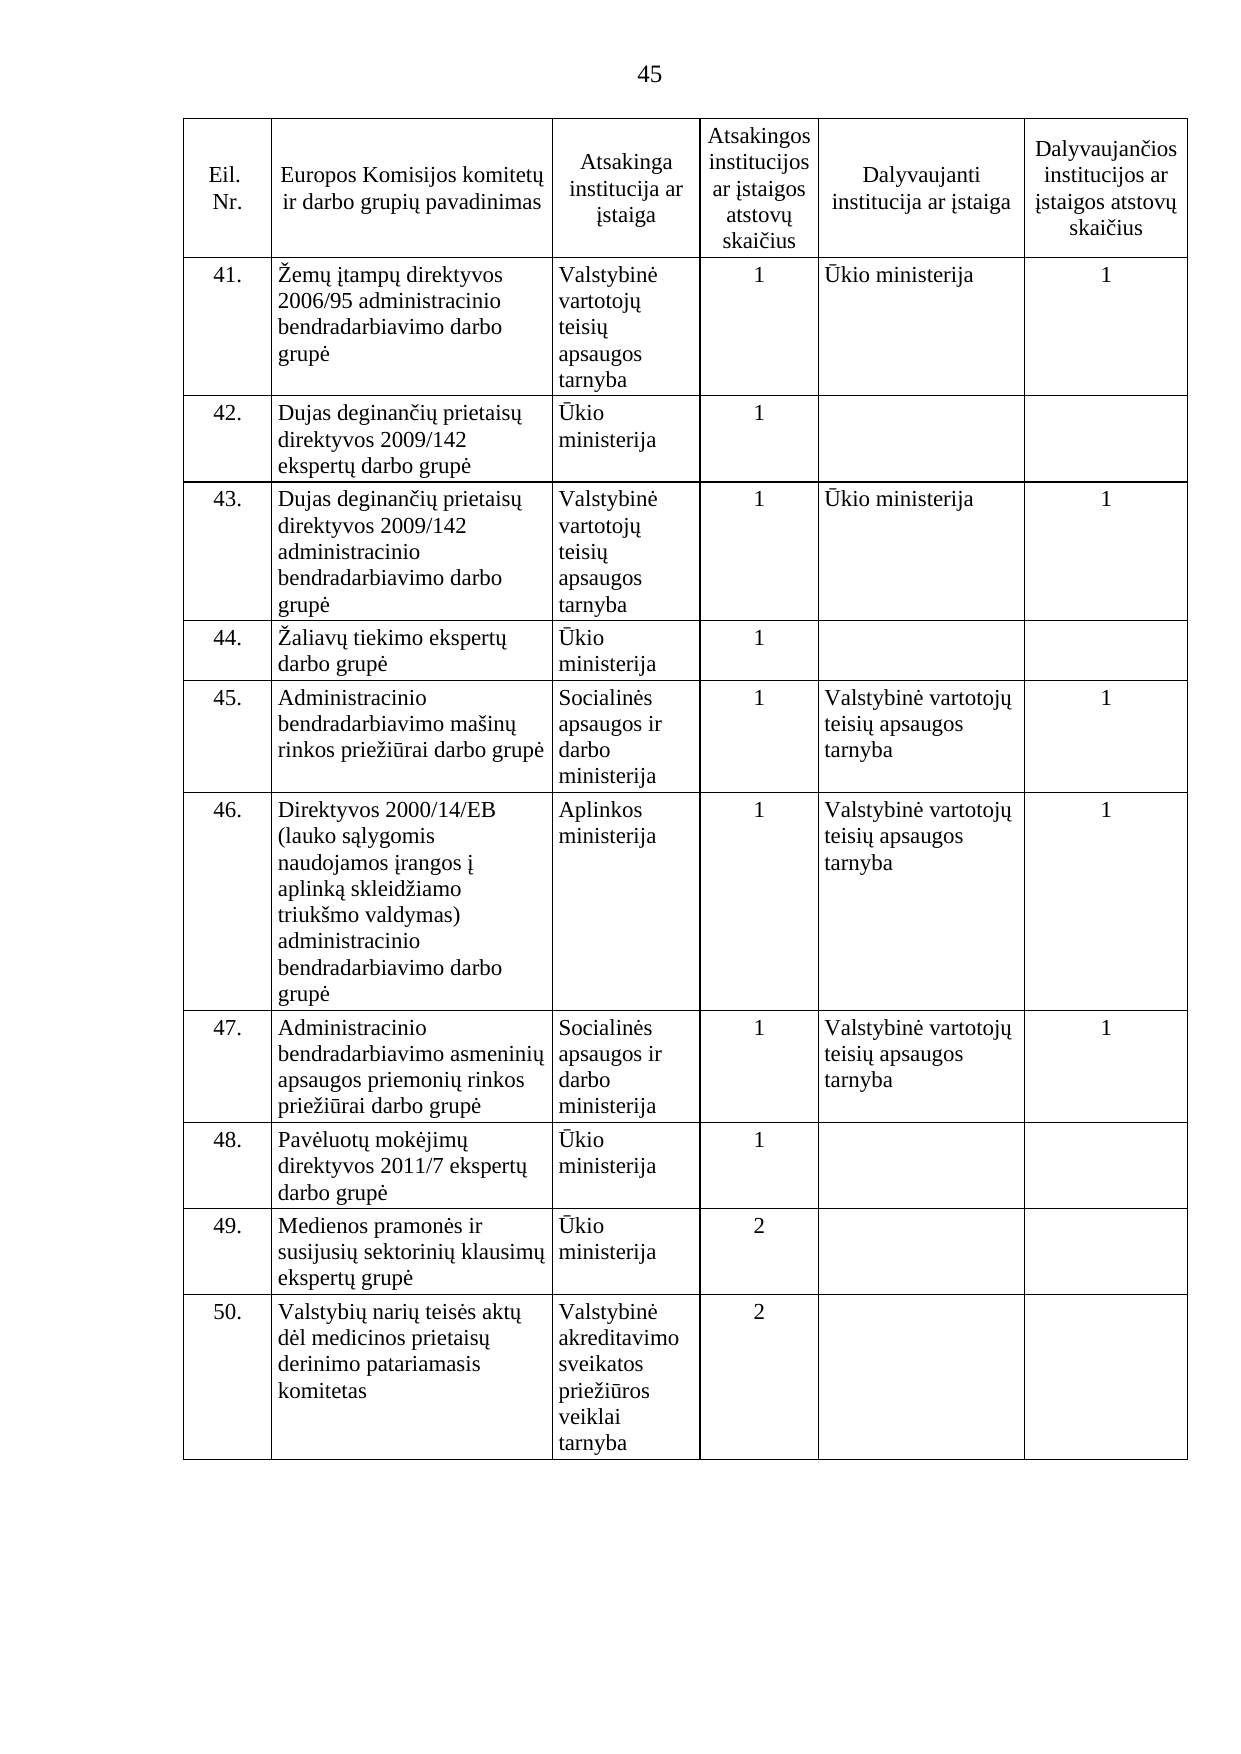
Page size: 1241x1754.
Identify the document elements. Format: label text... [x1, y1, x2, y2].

table_cell 43. [184, 483, 271, 620]
table_cell Dujas deginančių prietaisų direktyvos 2009/142 ekspertų darbo grupė [272, 396, 552, 481]
table_cell Ūkio ministerija [553, 1209, 699, 1294]
table_header Eil. Nr. [184, 119, 271, 257]
table_cell 1 [701, 621, 818, 679]
table_cell Valstybinė vartotojų teisių apsaugos tarnyba [819, 793, 1024, 1009]
table_cell 45. [184, 681, 271, 792]
table_cell [819, 396, 1024, 481]
table_header Dalyvaujančios institucijos ar įstaigos atstovų skaičius [1025, 119, 1187, 257]
table_cell Administracinio bendradarbiavimo asmeninių apsaugos priemonių rinkos priežiūrai darbo grupė [272, 1011, 552, 1122]
table_cell Ūkio ministerija [553, 621, 699, 679]
table_cell [819, 621, 1024, 679]
table_cell Ūkio ministerija [553, 1123, 699, 1208]
table_cell Valstybinė vartotojų teisių apsaugos tarnyba [819, 1011, 1024, 1122]
table_cell 2 [701, 1209, 818, 1294]
table_cell Administracinio bendradarbiavimo mašinų rinkos priežiūrai darbo grupė [272, 681, 552, 792]
table_cell 50. [184, 1295, 271, 1459]
table_cell Medienos pramonės ir susijusių sektorinių klausimų ekspertų grupė [272, 1209, 552, 1294]
table_cell 1 [1025, 483, 1187, 620]
table_header Atsakinga institucija ar įstaiga [553, 119, 699, 257]
table_cell Socialinės apsaugos ir darbo ministerija [553, 681, 699, 792]
table_cell [1025, 621, 1187, 679]
table_cell Valstybinė akreditavimo sveikatos priežiūros veiklai tarnyba [553, 1295, 699, 1459]
table_cell 42. [184, 396, 271, 481]
table_cell Ūkio ministerija [819, 483, 1024, 620]
table_cell 1 [701, 681, 818, 792]
table_cell Socialinės apsaugos ir darbo ministerija [553, 1011, 699, 1122]
table_cell Direktyvos 2000/14/EB (lauko sąlygomis naudojamos įrangos į aplinką skleidžiamo triukšmo valdymas) administracinio bendradarbiavimo darbo grupė [272, 793, 552, 1009]
table_cell Aplinkos ministerija [553, 793, 699, 1009]
table_cell 1 [1025, 258, 1187, 395]
table_cell 1 [1025, 793, 1187, 1009]
table_cell 1 [701, 483, 818, 620]
table_cell [1025, 1295, 1187, 1459]
table_cell 2 [701, 1295, 818, 1459]
table_cell Ūkio ministerija [553, 396, 699, 481]
table_cell 41. [184, 258, 271, 395]
table_cell 1 [1025, 681, 1187, 792]
table_header Atsakingos institucijos ar įstaigos atstovų skaičius [701, 119, 818, 257]
table_cell 48. [184, 1123, 271, 1208]
table_cell Valstybinė vartotojų teisių apsaugos tarnyba [819, 681, 1024, 792]
table_cell Dujas deginančių prietaisų direktyvos 2009/142 administracinio bendradarbiavimo darbo grupė [272, 483, 552, 620]
table_cell 44. [184, 621, 271, 679]
table_cell 1 [701, 1123, 818, 1208]
table_header Dalyvaujanti institucija ar įstaiga [819, 119, 1024, 257]
table_cell [819, 1123, 1024, 1208]
table_cell Žemų įtampų direktyvos 2006/95 administracinio bendradarbiavimo darbo grupė [272, 258, 552, 395]
table_cell [819, 1295, 1024, 1459]
table_cell 1 [701, 258, 818, 395]
table_cell Valstybinė vartotojų teisių apsaugos tarnyba [553, 483, 699, 620]
table_cell [1025, 1123, 1187, 1208]
table_cell 46. [184, 793, 271, 1009]
table_cell Valstybių narių teisės aktų dėl medicinos prietaisų derinimo patariamasis komitetas [272, 1295, 552, 1459]
table_cell [1025, 1209, 1187, 1294]
table_cell 1 [701, 1011, 818, 1122]
table_cell 49. [184, 1209, 271, 1294]
table_cell [1025, 396, 1187, 481]
table_cell [819, 1209, 1024, 1294]
table_header Europos Komisijos komitetų ir darbo grupių pavadinimas [272, 119, 552, 257]
table_cell 47. [184, 1011, 271, 1122]
table_cell Valstybinė vartotojų teisių apsaugos tarnyba [553, 258, 699, 395]
table_cell Ūkio ministerija [819, 258, 1024, 395]
table_cell Pavėluotų mokėjimų direktyvos 2011/7 ekspertų darbo grupė [272, 1123, 552, 1208]
table_cell 1 [701, 793, 818, 1009]
table_cell 1 [1025, 1011, 1187, 1122]
table_cell 1 [701, 396, 818, 481]
table_cell Žaliavų tiekimo ekspertų darbo grupė [272, 621, 552, 679]
